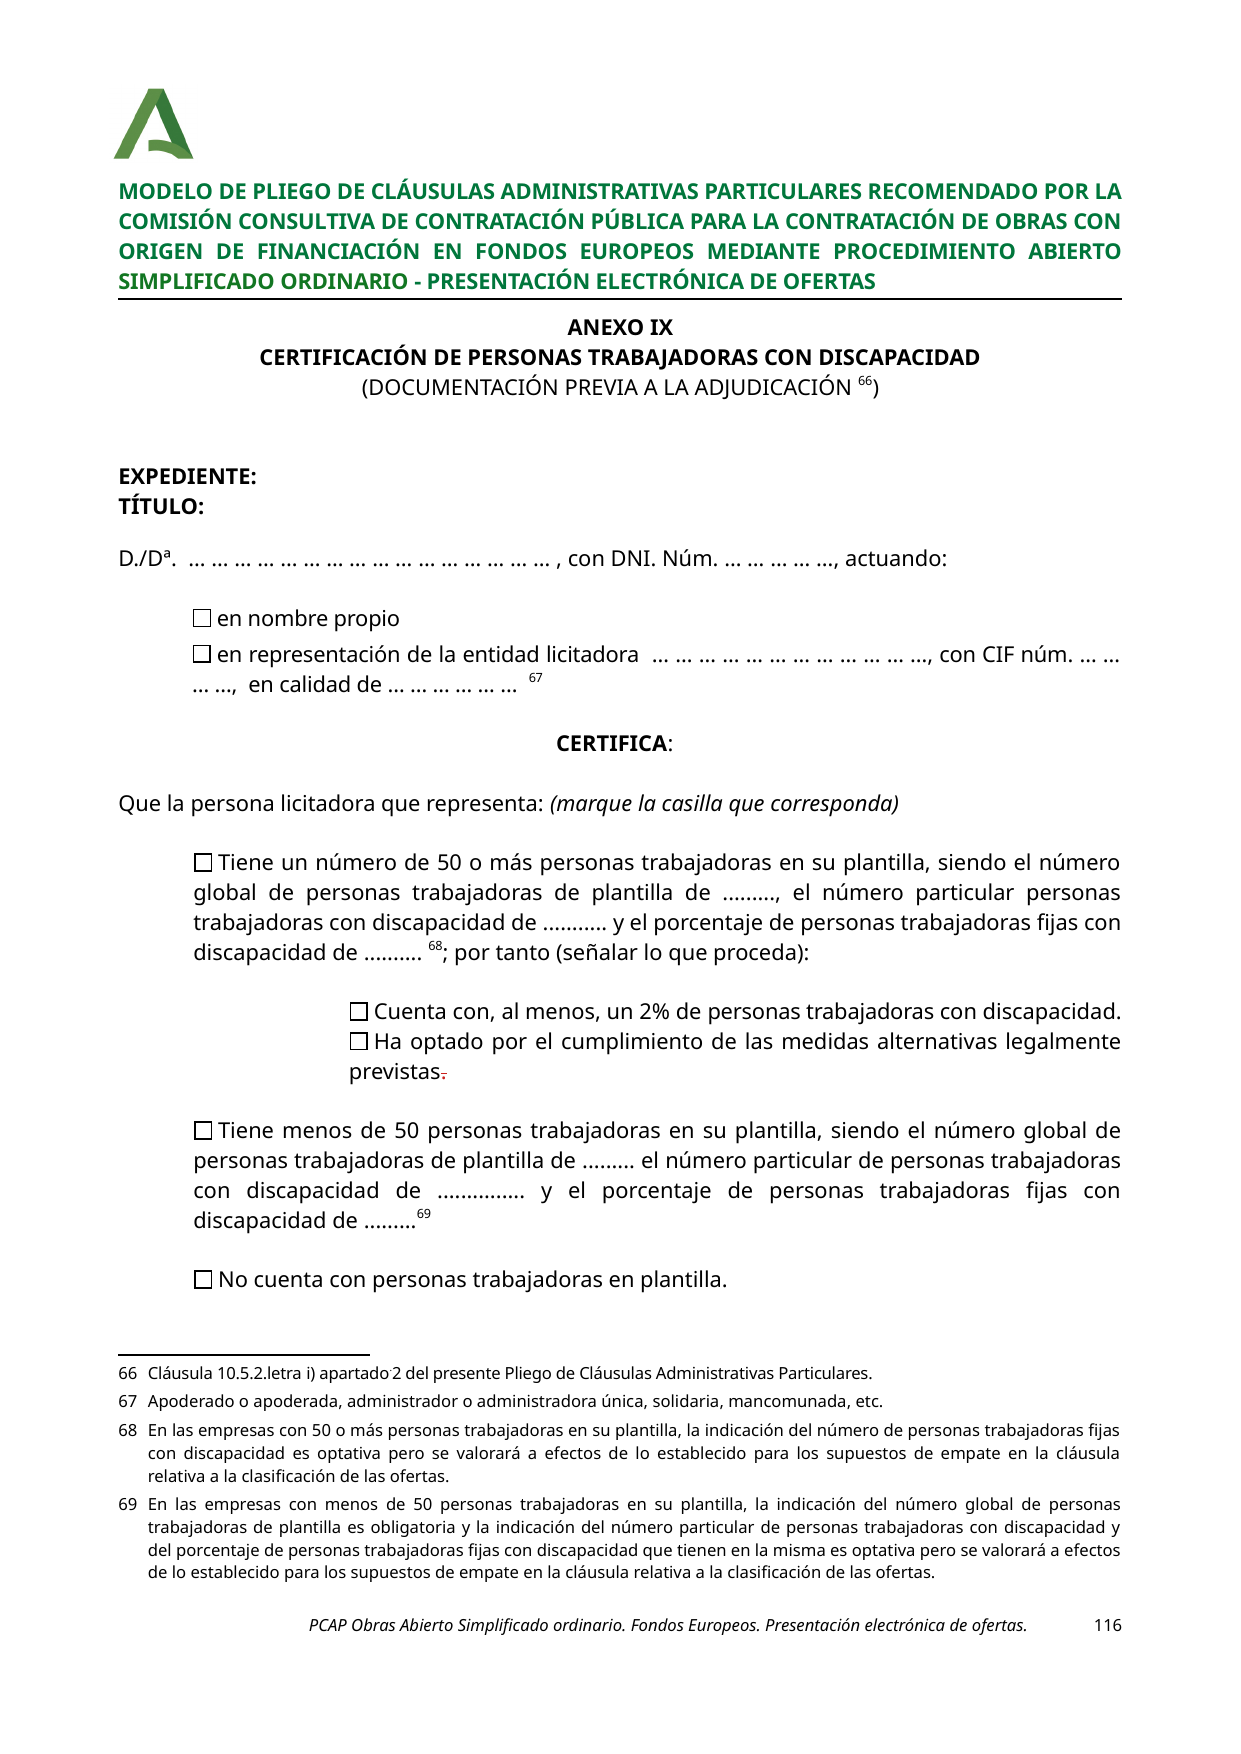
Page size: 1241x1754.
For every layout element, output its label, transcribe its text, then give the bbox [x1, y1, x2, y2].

text ANEXO IX [118, 312, 1122, 342]
list En las empresas con 50 o más personas trabajadoras en su plantilla, la indicación del número de personas trabajadoras fijas con discapacidad es optativa pero se valorará a efectos de lo establecido para los supuestos de empate en la cláusula relativa a la clasificación de las ofertas. [118, 1419, 1122, 1487]
list Cuenta con, al menos, un 2% de personas trabajadoras con discapacidad. [311, 996, 1122, 1026]
list Tiene un número de 50 o más personas trabajadoras en su plantilla, siendo el número global de personas trabajadoras de plantilla de ........., el número particular personas trabajadoras con discapacidad de ........... y el porcentaje de personas trabajadoras fijas con discapacidad de .......... ; por tanto (señalar lo que proceda): [156, 847, 1122, 967]
list Tiene menos de 50 personas trabajadoras en su plantilla, siendo el número global de personas trabajadoras de plantilla de ......... el número particular de personas trabajadoras con discapacidad de ............... y el porcentaje de personas trabajadoras fijas con discapacidad de ......... [156, 1116, 1122, 1235]
list Ha optado por el cumplimiento de las medidas alternativas legalmente previstas. [311, 1026, 1122, 1086]
text EXPEDIENTE: [118, 461, 1122, 491]
text CERTIFICACIÓN DE PERSONAS TRABAJADORAS CON DISCAPACIDAD [118, 342, 1122, 372]
text Que la persona licitadora que representa: (marque la casilla que corresponda) [118, 788, 1122, 818]
text CERTIFICA: [118, 728, 1122, 758]
text D./Dª. … … … … … … … … … … … … … … … … , con DNI. Núm. … … … … …, actuando: [118, 543, 1122, 573]
text TÍTULO: [118, 491, 1122, 521]
text Apoderado o apoderada, administrador o administradora única, solidaria, mancomunada, etc. [118, 1390, 1122, 1413]
list En las empresas con menos de 50 personas trabajadoras en su plantilla, la indicación del número global de personas trabajadoras de plantilla es obligatoria y la indicación del número particular de personas trabajadoras con discapacidad y del porcentaje de personas trabajadoras fijas con discapacidad que tienen en la misma es optativa pero se valorará a efectos de lo establecido para los supuestos de empate en la cláusula relativa a la clasificación de las ofertas. [118, 1493, 1122, 1584]
text MODELO DE PLIEGO DE CLÁUSULAS ADMINISTRATIVAS PARTICULARES RECOMENDADO POR LA COMISIÓN CONSULTIVA DE CONTRATACIÓN PÚBLICA PARA LA CONTRATACIÓN DE OBRAS CON ORIGEN DE FINANCIACIÓN EN FONDOS EUROPEOS MEDIANTE PROCEDIMIENTO ABIERTO SIMPLIFICADO ORDINARIO - PRESENTACIÓN ELECTRÓNICA DE OFERTAS [118, 176, 1122, 298]
text (DOCUMENTACIÓN PREVIA A LA ADJUDICACIÓN ) [118, 372, 1122, 402]
text Cláusula 10.5.2.letra i) apartado.2 del presente Pliego de Cláusulas Administrativas Particulares. [118, 1361, 1122, 1384]
list No cuenta con personas trabajadoras en plantilla. [156, 1264, 1122, 1294]
text en nombre propio [192, 603, 1122, 633]
text en representación de la entidad licitadora … … … … … … … … … … … …, con CIF núm. … … … …, en calidad de … … … … … … [192, 639, 1122, 698]
picture [109, 84, 198, 163]
